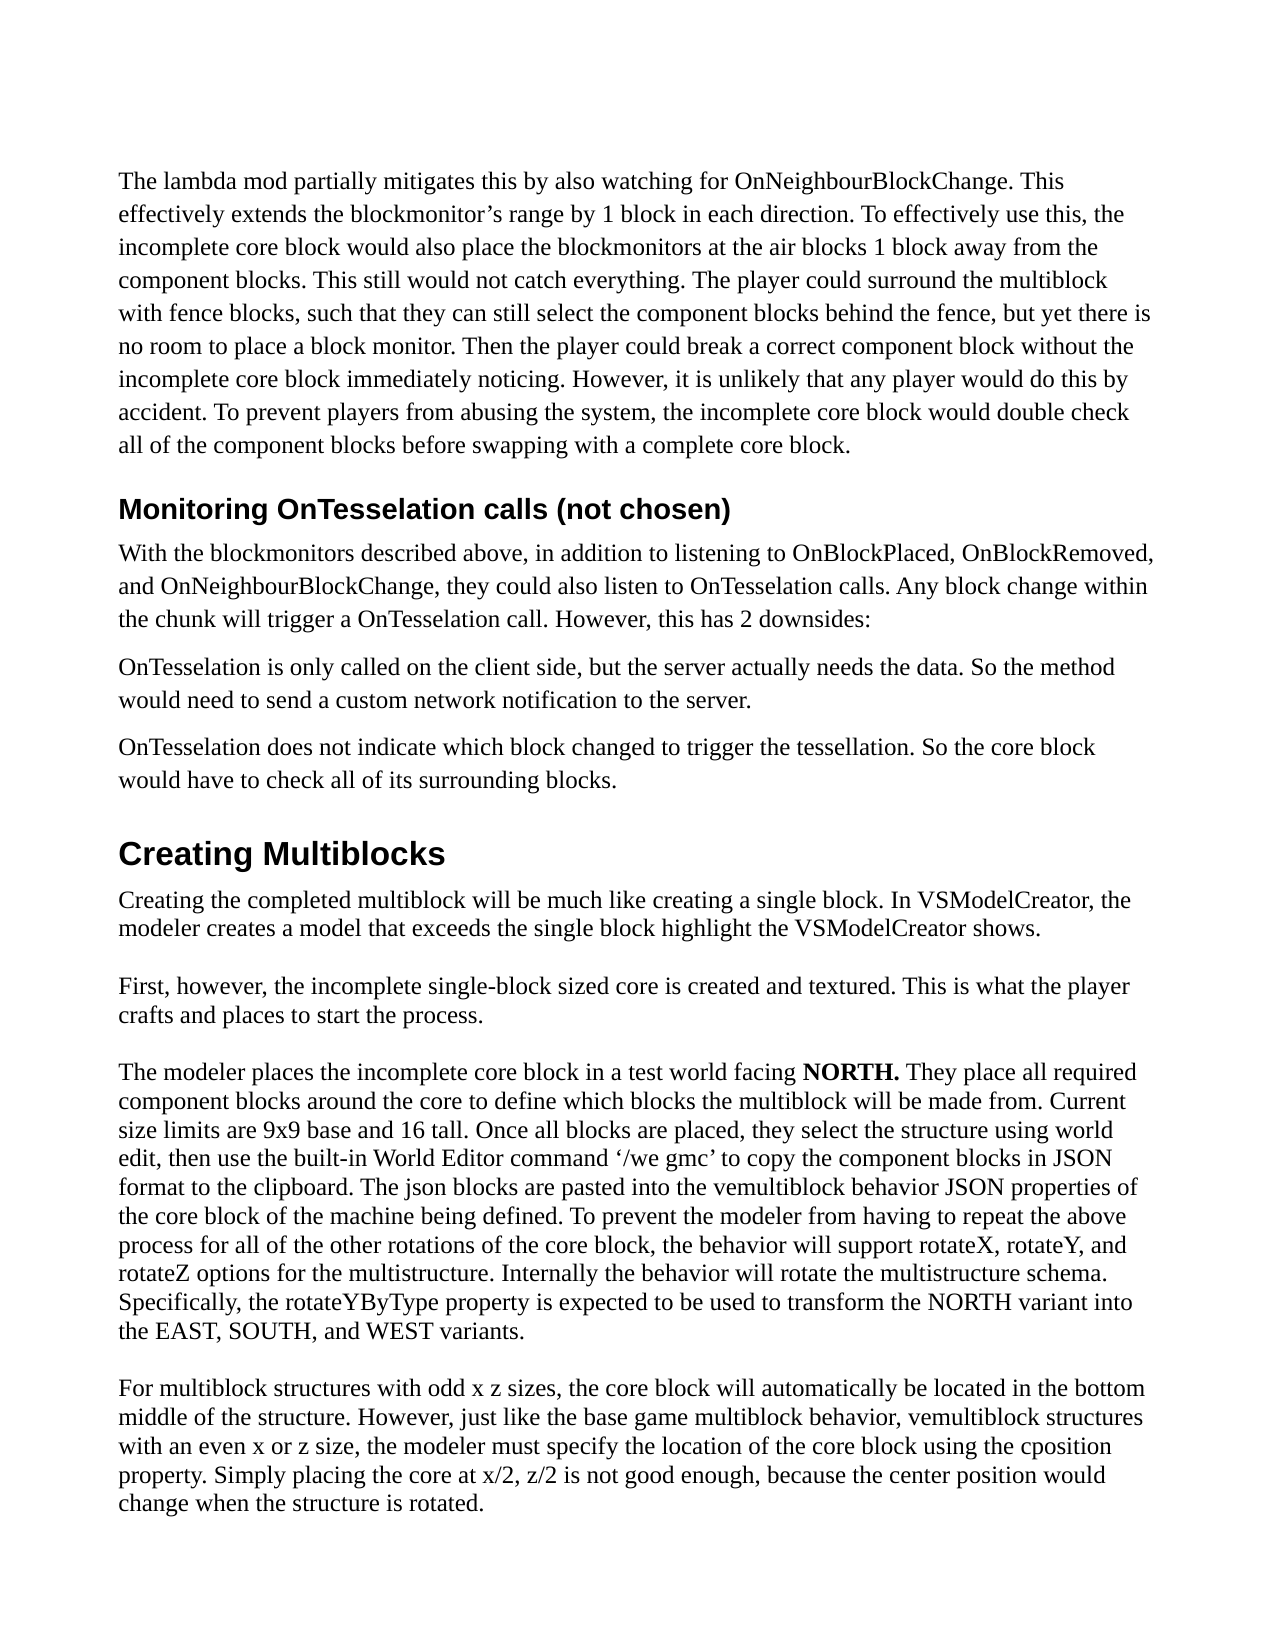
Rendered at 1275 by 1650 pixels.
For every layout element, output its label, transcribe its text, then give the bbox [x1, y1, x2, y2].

text With the blockmonitors described above, in addition to listening to OnBlockPlaced, OnBlockRemoved, and OnNeighbourBlockChange, they could also listen to OnTesselation calls. Any block change within the chunk will trigger a OnTesselation call. However, this has 2 downsides: [118, 538, 1157, 633]
text Creating the completed multiblock will be much like creating a single block. In VSModelCreator, the modeler creates a model that exceeds the single block highlight the VSModelCreator shows. [118, 885, 1157, 942]
subtitle Creating Multiblocks [118, 834, 1157, 872]
subtitle Monitoring OnTesselation calls (not chosen) [118, 492, 1157, 526]
text For multiblock structures with odd x z sizes, the core block will automatically be located in the bottom middle of the structure. However, just like the base game multiblock behavior, vemultiblock structures with an even x or z size, the modeler must specify the location of the core block using the cposition property. Simply placing the core at x/2, z/2 is not good enough, because the center position would change when the structure is rotated. [118, 1373, 1157, 1517]
text The modeler places the incomplete core block in a test world facing NORTH. They place all required component blocks around the core to define which blocks the multiblock will be made from. Current size limits are 9x9 base and 16 tall. Once all blocks are placed, they select the structure using world edit, then use the built-in World Editor command ‘/we gmc’ to copy the component blocks in JSON format to the clipboard. The json blocks are pasted into the vemultiblock behavior JSON properties of the core block of the machine being defined. To prevent the modeler from having to repeat the above process for all of the other rotations of the core block, the behavior will support rotateX, rotateY, and rotateZ options for the multistructure. Internally the behavior will rotate the multistructure schema. Specifically, the rotateYByType property is expected to be used to transform the NORTH variant into the EAST, SOUTH, and WEST variants. [118, 1057, 1157, 1345]
text OnTesselation is only called on the client side, but the server actually needs the data. So the method would need to send a custom network notification to the server. [118, 652, 1157, 713]
text The lambda mod partially mitigates this by also watching for OnNeighbourBlockChange. This effectively extends the blockmonitor’s range by 1 block in each direction. To effectively use this, the incomplete core block would also place the blockmonitors at the air blocks 1 block away from the component blocks. This still would not catch everything. The player could surround the multiblock with fence blocks, such that they can still select the component blocks behind the fence, but yet there is no room to place a block monitor. Then the player could break a correct component block without the incomplete core block immediately noticing. However, it is unlikely that any player would do this by accident. To prevent players from abusing the system, the incomplete core block would double check all of the component blocks before swapping with a complete core block. [118, 166, 1157, 459]
text OnTesselation does not indicate which block changed to trigger the tessellation. So the core block would have to check all of its surrounding blocks. [118, 732, 1157, 794]
text First, however, the incomplete single-block sized core is created and textured. This is what the player crafts and places to start the process. [118, 971, 1157, 1028]
